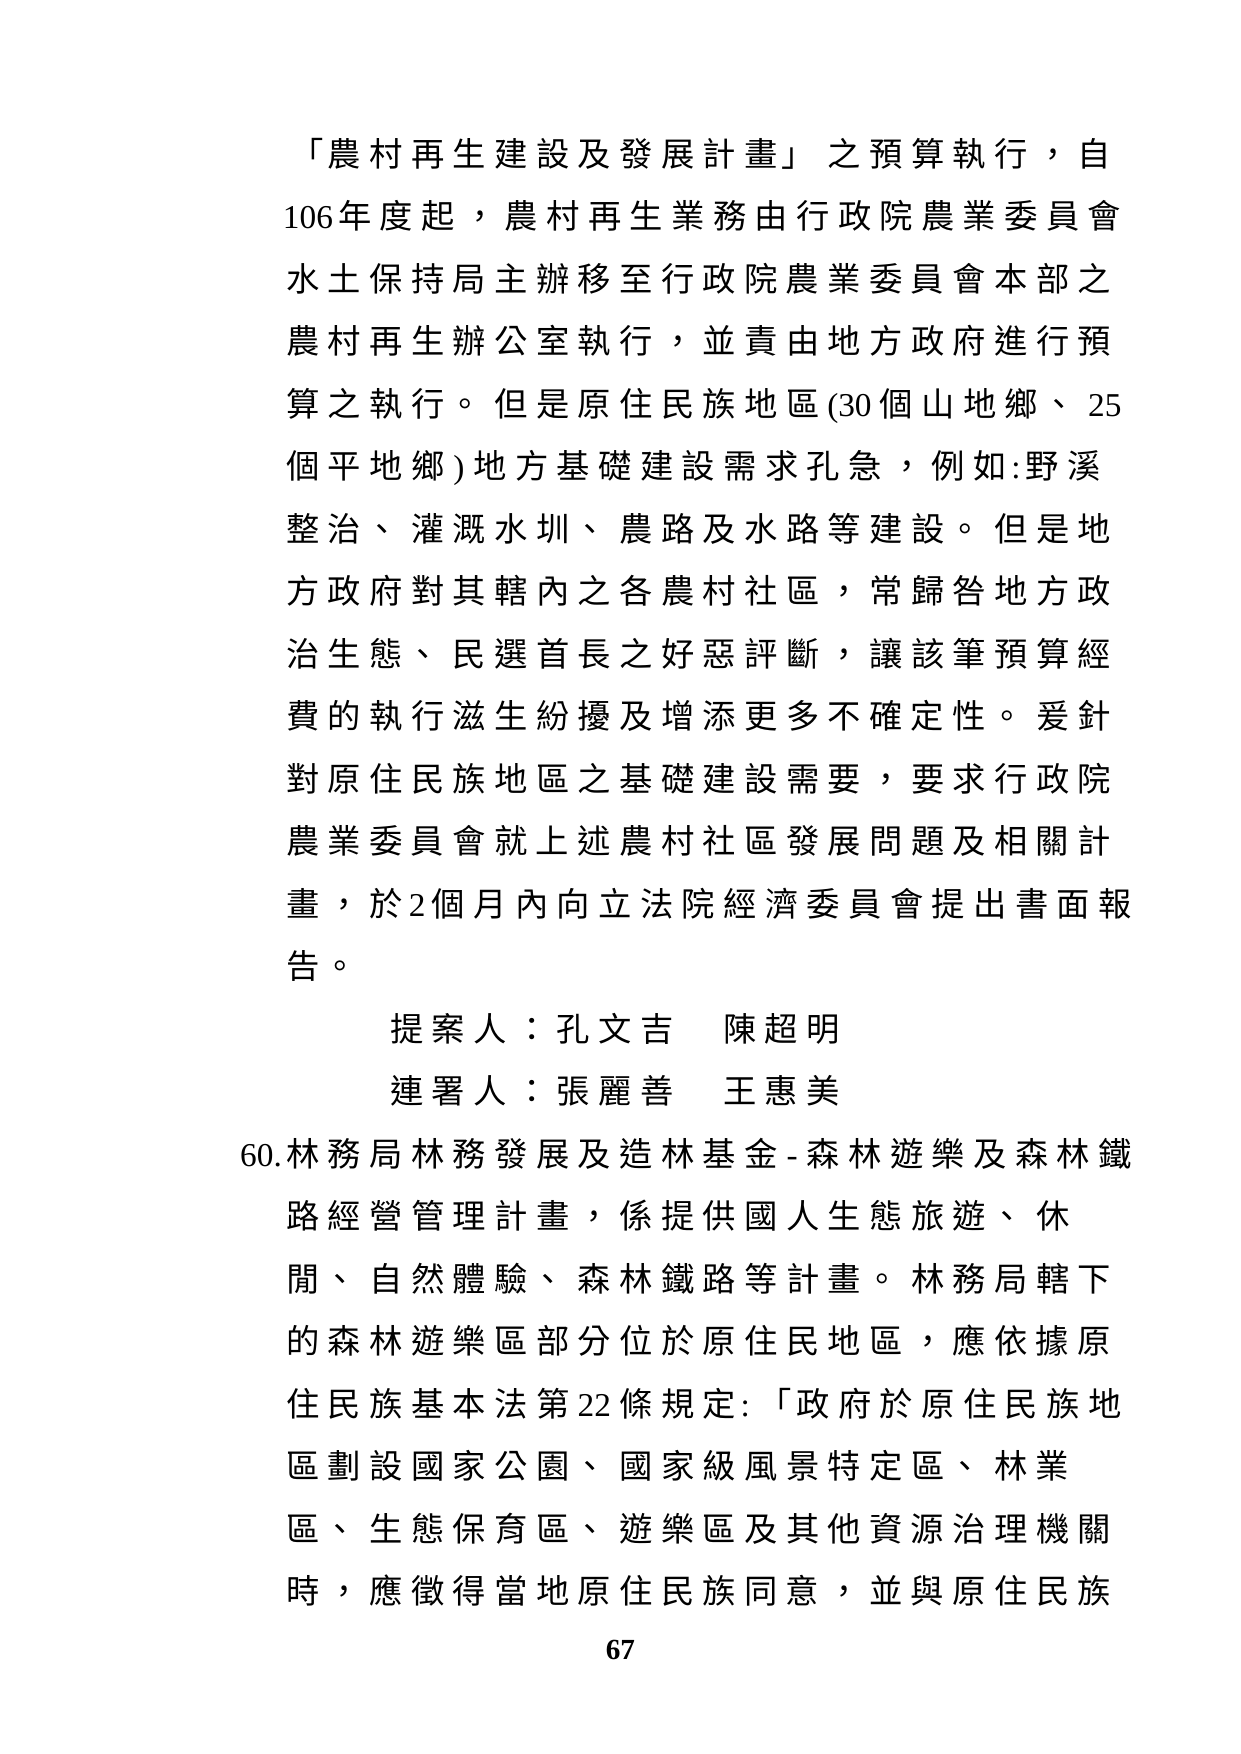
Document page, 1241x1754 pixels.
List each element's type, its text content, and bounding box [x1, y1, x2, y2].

text 連署人：張麗善 王惠美 [382, 1048, 1032, 1110]
text 提案人：孔文吉 陳超明 [382, 985, 1032, 1048]
list 林務局林務發展及造林基金-森林遊樂及森林鐵路經營管理計畫，係提供國人生態旅遊、休閒、自然體驗、森林鐵路等計畫。林務局轄下的森林遊樂區部分位於原住民地區，應依據原住民族基本法第22條規定:「政府於原住民族地區劃設國家公園、國家級風景特定區、林業區、生態保育區、遊樂區及其他資源治理機關時，應徵得當地原住民族同意，並與原住民族 [231, 1110, 1136, 1610]
list 「農村再生建設及發展計畫」之預算執行，自106年度起，農村再生業務由行政院農業委員會水土保持局主辦移至行政院農業委員會本部之農村再生辦公室執行，並責由地方政府進行預算之執行。但是原住民族地區(30個山地鄉、25個平地鄉)地方基礎建設需求孔急，例如:野溪整治、灌溉水圳、農路及水路等建設。但是地方政府對其轄內之各農村社區，常歸咎地方政治生態、民選首長之好惡評斷，讓該筆預算經費的執行滋生紛擾及增添更多不確定性。爰針對原住民族地區之基礎建設需要，要求行政院農業委員會就上述農村社區發展問題及相關計畫，於2個月內向立法院經濟委員會提出書面報告。 [231, 110, 1136, 985]
